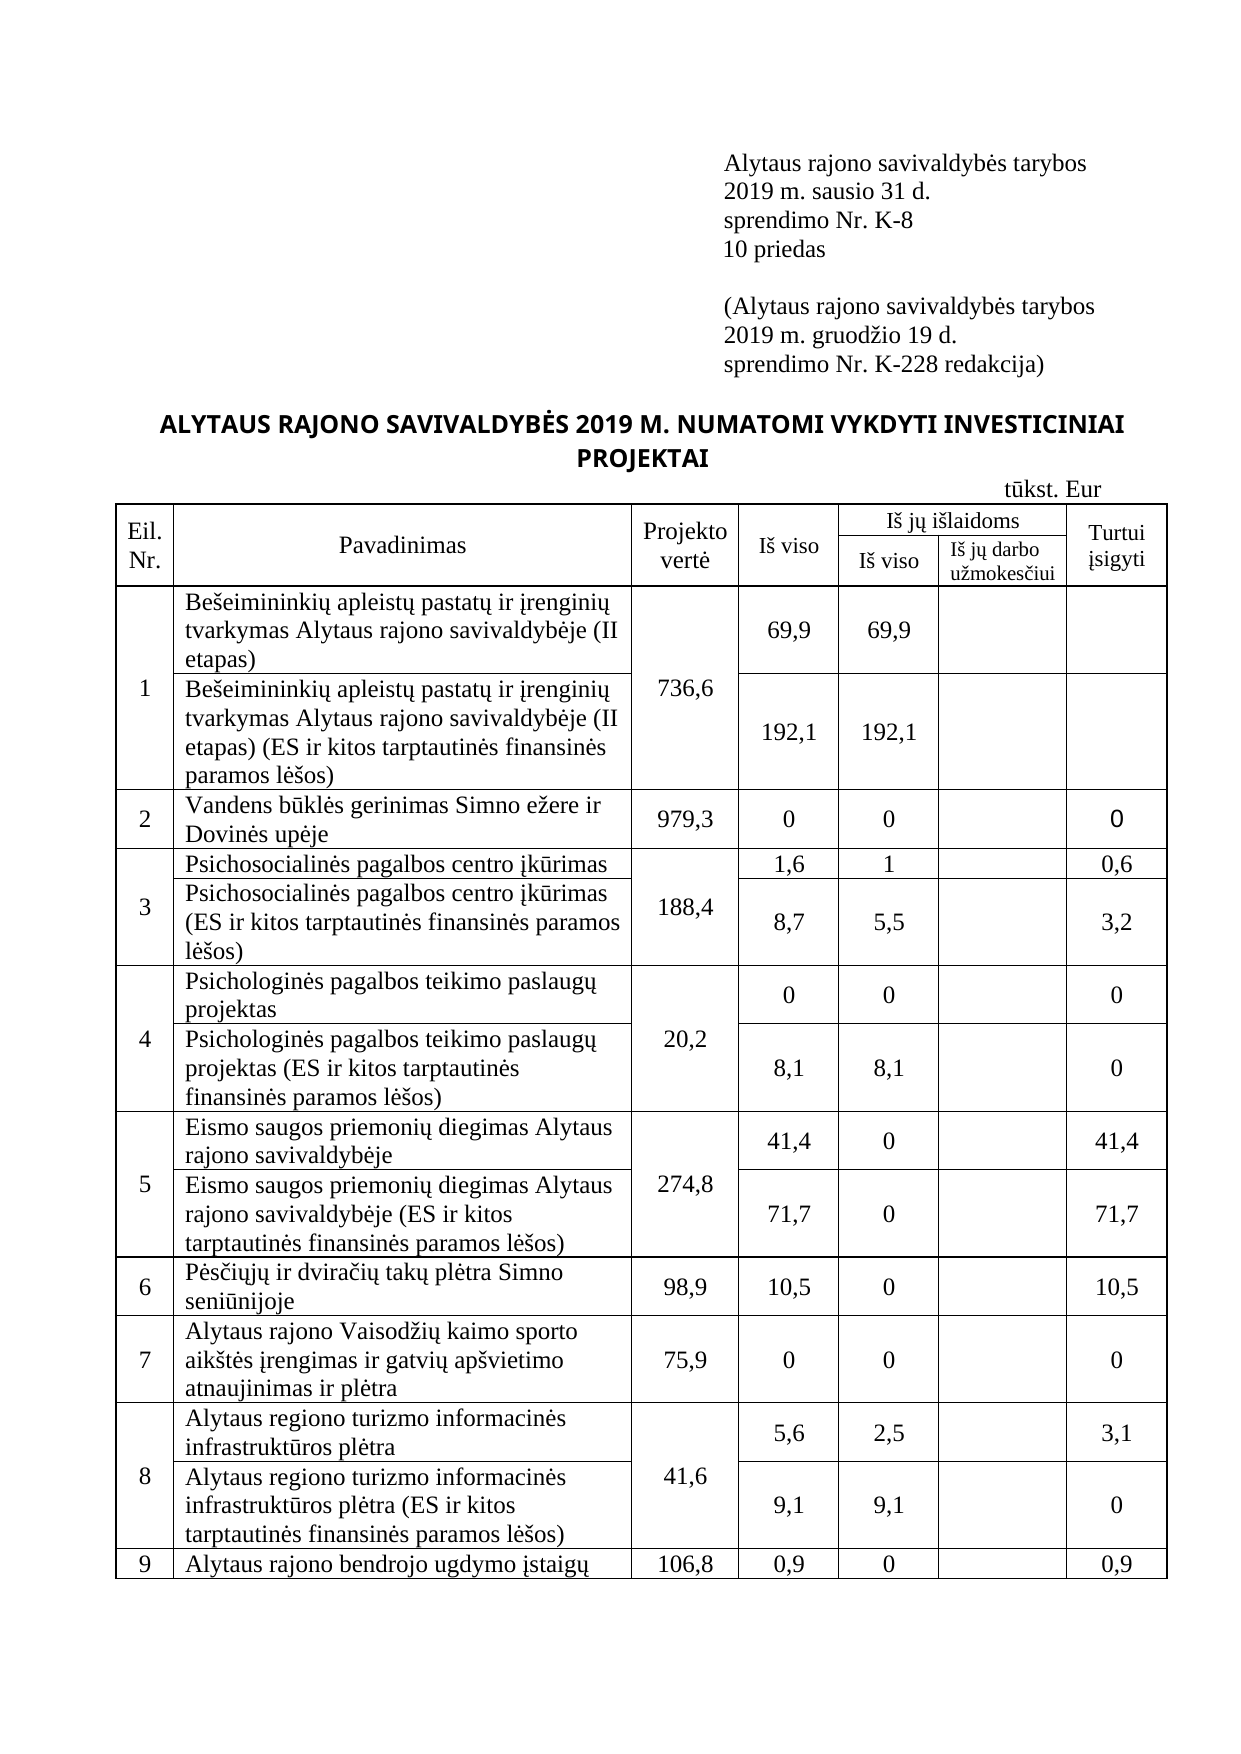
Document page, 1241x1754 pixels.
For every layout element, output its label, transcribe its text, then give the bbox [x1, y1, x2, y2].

table_cell 0 [839, 790, 938, 848]
table_cell 1 [117, 587, 173, 789]
table_cell 188,4 [632, 849, 738, 965]
table_cell 0 [839, 1258, 938, 1315]
table_cell 8,1 [839, 1024, 938, 1111]
table_cell 0 [839, 966, 938, 1023]
table_cell 10,5 [1067, 1258, 1166, 1315]
table_cell 10,5 [739, 1258, 838, 1315]
table_header Iš viso [739, 505, 838, 585]
table_cell 41,4 [739, 1112, 838, 1169]
table_cell 4 [117, 966, 173, 1111]
table_cell 0,9 [739, 1549, 838, 1578]
table_cell 192,1 [839, 674, 938, 789]
table_cell Iš viso [839, 536, 938, 585]
table_header Eil. Nr. [117, 505, 173, 585]
table_cell 41,4 [1067, 1112, 1166, 1169]
table_cell 5 [117, 1112, 173, 1256]
table_cell 98,9 [632, 1258, 738, 1315]
table_cell [1067, 674, 1166, 789]
text tūkst. Eur [778, 474, 1181, 503]
table_cell [939, 587, 1066, 673]
table_cell 274,8 [632, 1112, 738, 1256]
table_cell Psichologinės pagalbos teikimo paslaugų projektas [174, 966, 631, 1023]
table_cell 0 [839, 1112, 938, 1169]
table_cell 69,9 [839, 587, 938, 673]
table_cell Bešeimininkių apleistų pastatų ir įrenginių tvarkymas Alytaus rajono savivaldybėje (II etapas) [174, 587, 631, 673]
table_cell 0 [739, 790, 838, 848]
table_cell [939, 1112, 1066, 1169]
text sprendimo Nr. K-8 [103, 205, 1181, 234]
table_cell 0 [1067, 1024, 1166, 1111]
table_cell 736,6 [632, 587, 738, 789]
table_header Iš jų išlaidoms [839, 505, 1066, 534]
table_cell 0 [1067, 790, 1166, 848]
table_cell 71,7 [739, 1170, 838, 1256]
table_header Projekto vertė [632, 505, 738, 585]
table_cell 9,1 [739, 1462, 838, 1548]
table_cell Alytaus regiono turizmo informacinės infrastruktūros plėtra (ES ir kitos tarptautinės finansinės paramos lėšos) [174, 1462, 631, 1548]
table_cell 0,6 [1067, 849, 1166, 877]
table_cell 192,1 [739, 674, 838, 789]
table_cell 69,9 [739, 587, 838, 673]
text (Alytaus rajono savivaldybės tarybos [103, 291, 1181, 320]
table_cell 979,3 [632, 790, 738, 848]
table_cell 7 [117, 1316, 173, 1402]
table_cell 5,5 [839, 879, 938, 965]
table_header Turtui įsigyti [1067, 505, 1166, 585]
table_cell [939, 1316, 1066, 1402]
table_cell Psichosocialinės pagalbos centro įkūrimas (ES ir kitos tarptautinės finansinės paramos lėšos) [174, 879, 631, 965]
table_cell [939, 1462, 1066, 1548]
table_cell [939, 1024, 1066, 1111]
table_cell 1 [839, 849, 938, 877]
table_cell [939, 1258, 1066, 1315]
table_cell 3,1 [1067, 1403, 1166, 1461]
table_cell 5,6 [739, 1403, 838, 1461]
table_cell Bešeimininkių apleistų pastatų ir įrenginių tvarkymas Alytaus rajono savivaldybėje (II etapas) (ES ir kitos tarptautinės finansinės paramos lėšos) [174, 674, 631, 789]
table_cell [939, 674, 1066, 789]
text 2019 m. sausio 31 d. [103, 176, 1181, 205]
table_cell 0 [1067, 1462, 1166, 1548]
table_cell Vandens būklės gerinimas Simno ežere ir Dovinės upėje [174, 790, 631, 848]
table_cell 0 [839, 1549, 938, 1578]
table_cell [939, 790, 1066, 848]
text Alytaus rajono savivaldybės tarybos [103, 148, 1181, 176]
table_cell [939, 849, 1066, 877]
table_cell Alytaus rajono bendrojo ugdymo įstaigų [174, 1549, 631, 1578]
text 2019 m. gruodžio 19 d. [103, 320, 1181, 349]
table_cell Alytaus regiono turizmo informacinės infrastruktūros plėtra [174, 1403, 631, 1461]
table_cell 6 [117, 1258, 173, 1315]
table_cell 8 [117, 1403, 173, 1548]
table_cell 0 [1067, 966, 1166, 1023]
table_cell 8,7 [739, 879, 838, 965]
table_cell [939, 1403, 1066, 1461]
table_cell 3 [117, 849, 173, 965]
table_cell 3,2 [1067, 879, 1166, 965]
table_cell 0,9 [1067, 1549, 1166, 1578]
table_cell Psichosocialinės pagalbos centro įkūrimas [174, 849, 631, 877]
table_cell Alytaus rajono Vaisodžių kaimo sporto aikštės įrengimas ir gatvių apšvietimo atnaujinimas ir plėtra [174, 1316, 631, 1402]
table_header Pavadinimas [174, 505, 631, 585]
table_cell Iš jų darbo užmokesčiui [939, 536, 1066, 585]
table_cell Eismo saugos priemonių diegimas Alytaus rajono savivaldybėje [174, 1112, 631, 1169]
table_cell Eismo saugos priemonių diegimas Alytaus rajono savivaldybėje (ES ir kitos tarptautinės finansinės paramos lėšos) [174, 1170, 631, 1256]
table_cell 0 [839, 1170, 938, 1256]
table_cell 2 [117, 790, 173, 848]
table_cell 0 [1067, 1316, 1166, 1402]
table_cell 41,6 [632, 1403, 738, 1548]
table_cell 106,8 [632, 1549, 738, 1578]
table_cell 75,9 [632, 1316, 738, 1402]
table_cell 0 [839, 1316, 938, 1402]
table_cell 1,6 [739, 849, 838, 877]
table_cell 0 [739, 966, 838, 1023]
text sprendimo Nr. K-228 redakcija) [103, 349, 1181, 378]
table_cell [939, 1549, 1066, 1578]
table_cell 0 [739, 1316, 838, 1402]
table_cell 9 [117, 1549, 173, 1578]
table_cell Pėsčiųjų ir dviračių takų plėtra Simno seniūnijoje [174, 1258, 631, 1315]
table_cell 71,7 [1067, 1170, 1166, 1256]
table_cell [939, 966, 1066, 1023]
text 10 priedas [722, 234, 1181, 263]
table_cell [939, 1170, 1066, 1256]
table_cell 20,2 [632, 966, 738, 1111]
table_cell [939, 879, 1066, 965]
table_cell Psichologinės pagalbos teikimo paslaugų projektas (ES ir kitos tarptautinės finansinės paramos lėšos) [174, 1024, 631, 1111]
text ALYTAUS RAJONO SAVIVALDYBĖS 2019 M. NUMATOMI VYKDYTI INVESTICINIAI PROJEKTAI [103, 406, 1181, 474]
table_cell 9,1 [839, 1462, 938, 1548]
table_cell [1067, 587, 1166, 673]
table_cell 2,5 [839, 1403, 938, 1461]
table_cell 8,1 [739, 1024, 838, 1111]
